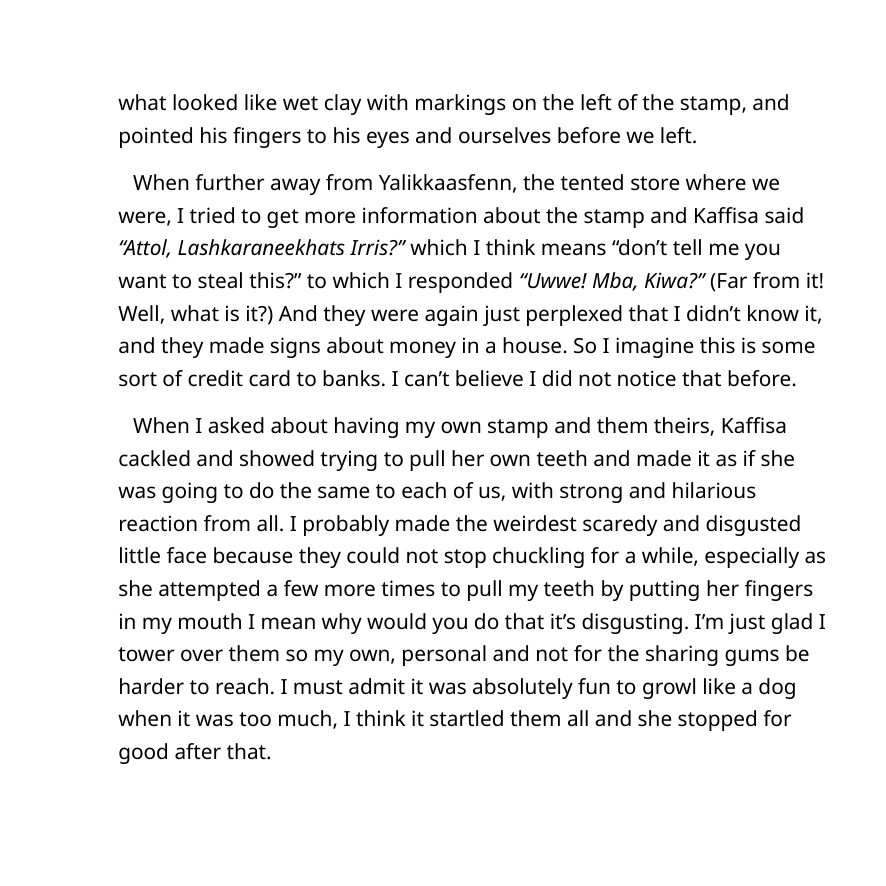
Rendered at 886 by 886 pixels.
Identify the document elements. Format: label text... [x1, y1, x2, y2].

text what looked like wet clay with markings on the left of the stamp, and pointed his fingers to his eyes and ourselves before we left. [118, 88, 827, 149]
text When I asked about having my own stamp and them theirs, Kaffisa cackled and showed trying to pull her own teeth and made it as if she was going to do the same to each of us, with strong and hilarious reaction from all. I probably made the weirdest scaredy and disgusted little face because they could not stop chuckling for a while, especially as she attempted a few more times to pull my teeth by putting her fingers in my mouth I mean why would you do that it’s disgusting. I’m just glad I tower over them so my own, personal and not for the sharing gums be harder to reach. I must admit it was absolutely fun to growl like a dog when it was too much, I think it startled them all and she stopped for good after that. [118, 411, 827, 766]
text When further away from Yalikkaasfenn, the tented store where we were, I tried to get more information about the stamp and Kaffisa said “Attol, Lashkaraneekhats Irris?” which I think means “don’t tell me you want to steal this?” to which I responded “Uwwe! Mba, Kiwa?” (Far from it! Well, what is it?) And they were again just perplexed that I didn’t know it, and they made signs about money in a house. So I imagine this is some sort of credit card to banks. I can’t believe I did not notice that before. [118, 168, 827, 392]
